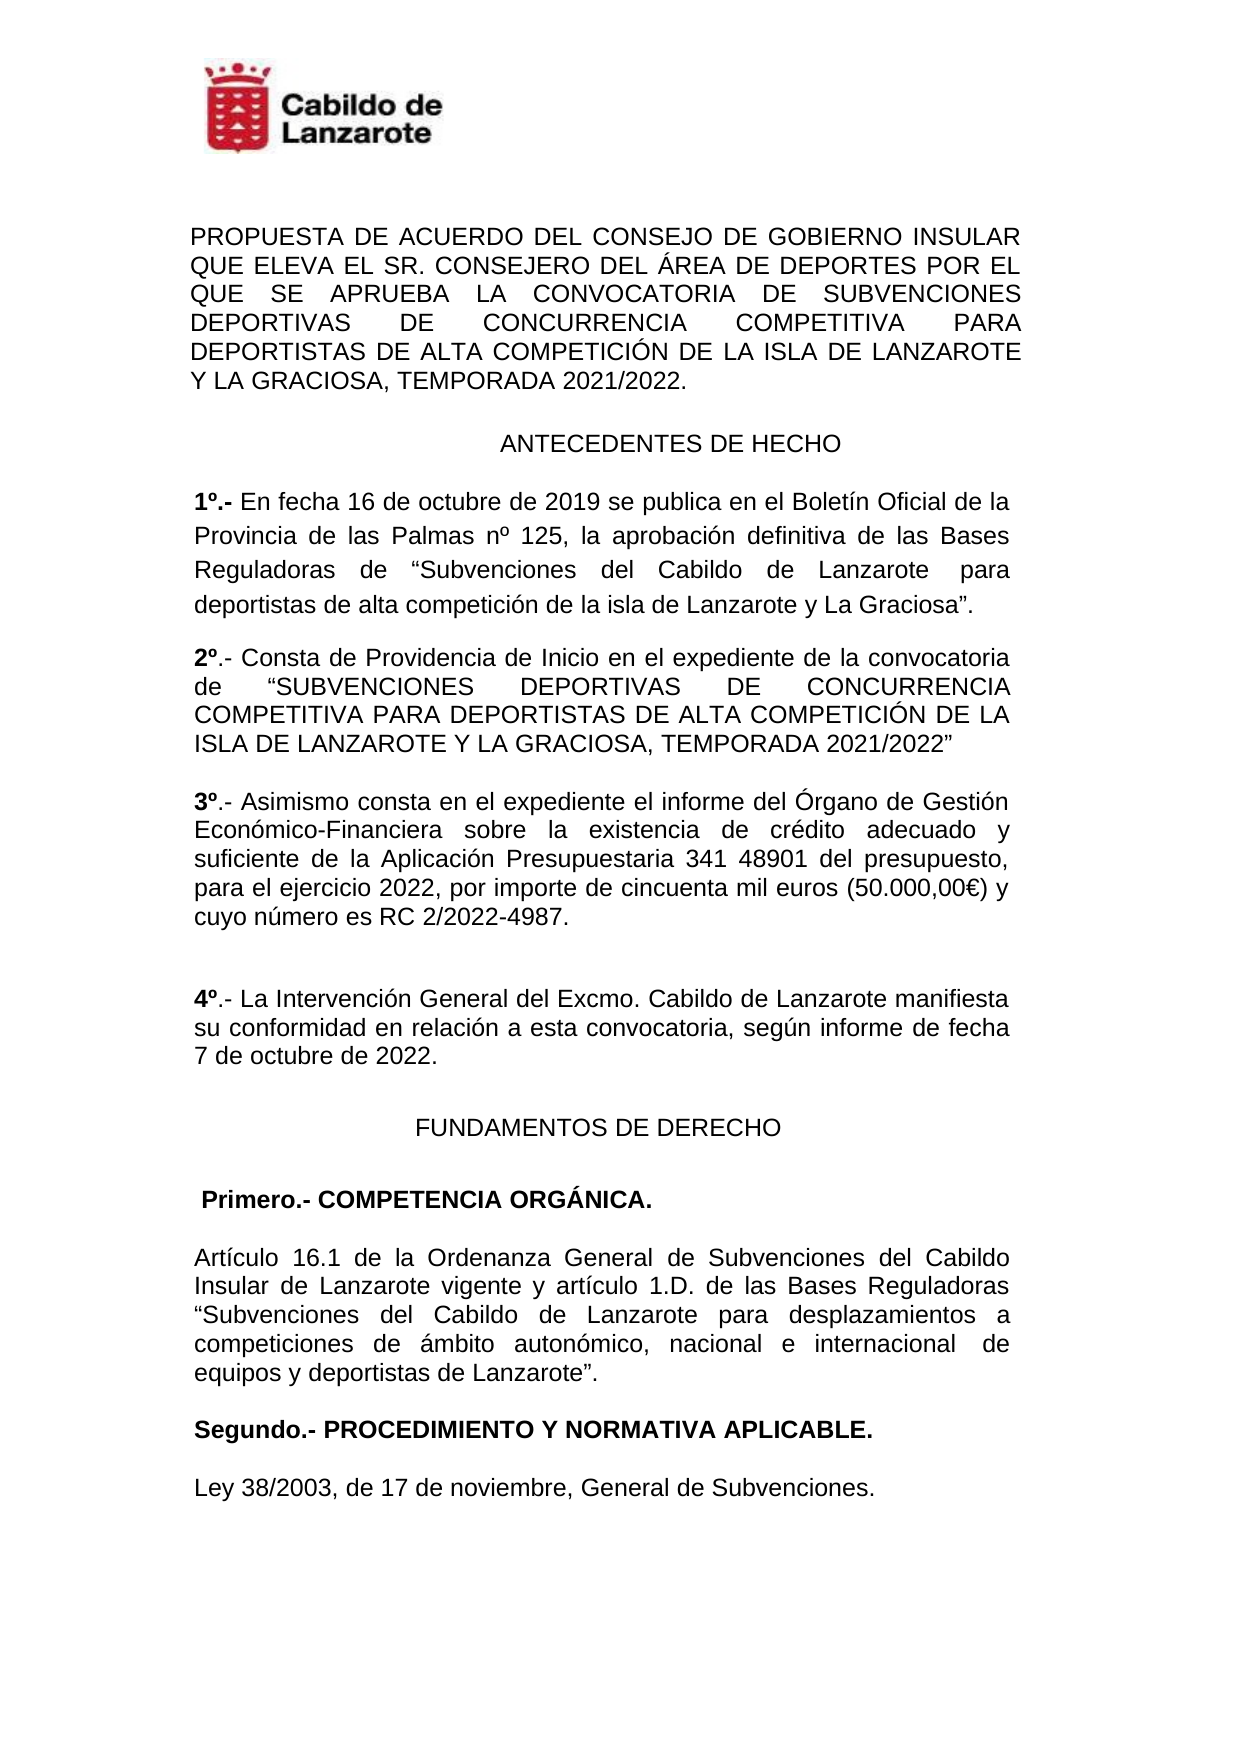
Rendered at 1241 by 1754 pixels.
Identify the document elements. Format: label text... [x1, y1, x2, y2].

text FUNDAMENTOS DE DERECHO [415, 1113, 1103, 1142]
text Ley 38/2003, de 17 de noviembre, General de Subvenciones. [194, 1473, 1103, 1501]
subtitle Primero.- COMPETENCIA ORGÁNICA. [201, 1185, 1103, 1214]
text PROPUESTA DE ACUERDO DEL CONSEJO DE GOBIERNO INSULAR QUE ELEVA EL SR. CONSEJERO DEL ÁREA DE DEPORTES POR EL QUE SE APRUEBA LA CONVOCATORIA DE SUBVENCIONES DEPORTIVAS DE CONCURRENCIA COMPETITIVA PARA DEPORTISTAS DE ALTA COMPETICIÓN DE LA ISLA DE LANZAROTE Y LA GRACIOSA, TEMPORADA 2021/2022. [190, 222, 1022, 394]
text 4º.- La Intervención General del Excmo. Cabildo de Lanzarote manifiesta su conformidad en relación a esta convocatoria, según informe de fecha 7 de octubre de 2022. [194, 984, 1010, 1070]
text 3º.- Asimismo consta en el expediente el informe del Órgano de Gestión Económico-Financiera sobre la existencia de crédito adecuado y suficiente de la Aplicación Presupuestaria 341 48901 del presupuesto, para el ejercicio 2022, por importe de cincuenta mil euros (50.000,00€) y cuyo número es RC 2/2022-4987. [194, 787, 1010, 930]
picture [203, 58, 444, 154]
text Artículo 16.1 de la Ordenanza General de Subvenciones del Cabildo Insular de Lanzarote vigente y artículo 1.D. de las Bases Reguladoras “Subvenciones del Cabildo de Lanzarote para desplazamientos a competiciones de ámbito autonómico, nacional e internacional de equipos y deportistas de Lanzarote”. [194, 1243, 1010, 1386]
text 1º.- En fecha 16 de octubre de 2019 se publica en el Boletín Oficial de la Provincia de las Palmas nº 125, la aprobación definitiva de las Bases Reguladoras de “Subvenciones del Cabildo de Lanzarote para deportistas de alta competición de la isla de Lanzarote y La Graciosa”. [194, 486, 1011, 619]
text 2º.- Consta de Providencia de Inicio en el expediente de la convocatoria de “SUBVENCIONES DEPORTIVAS DE CONCURRENCIA COMPETITIVA PARA DEPORTISTAS DE ALTA COMPETICIÓN DE LA ISLA DE LANZAROTE Y LA GRACIOSA, TEMPORADA 2021/2022” [194, 643, 1011, 758]
text ANTECEDENTES DE HECHO [500, 429, 1103, 458]
subtitle Segundo.- PROCEDIMIENTO Y NORMATIVA APLICABLE. [194, 1415, 1103, 1444]
